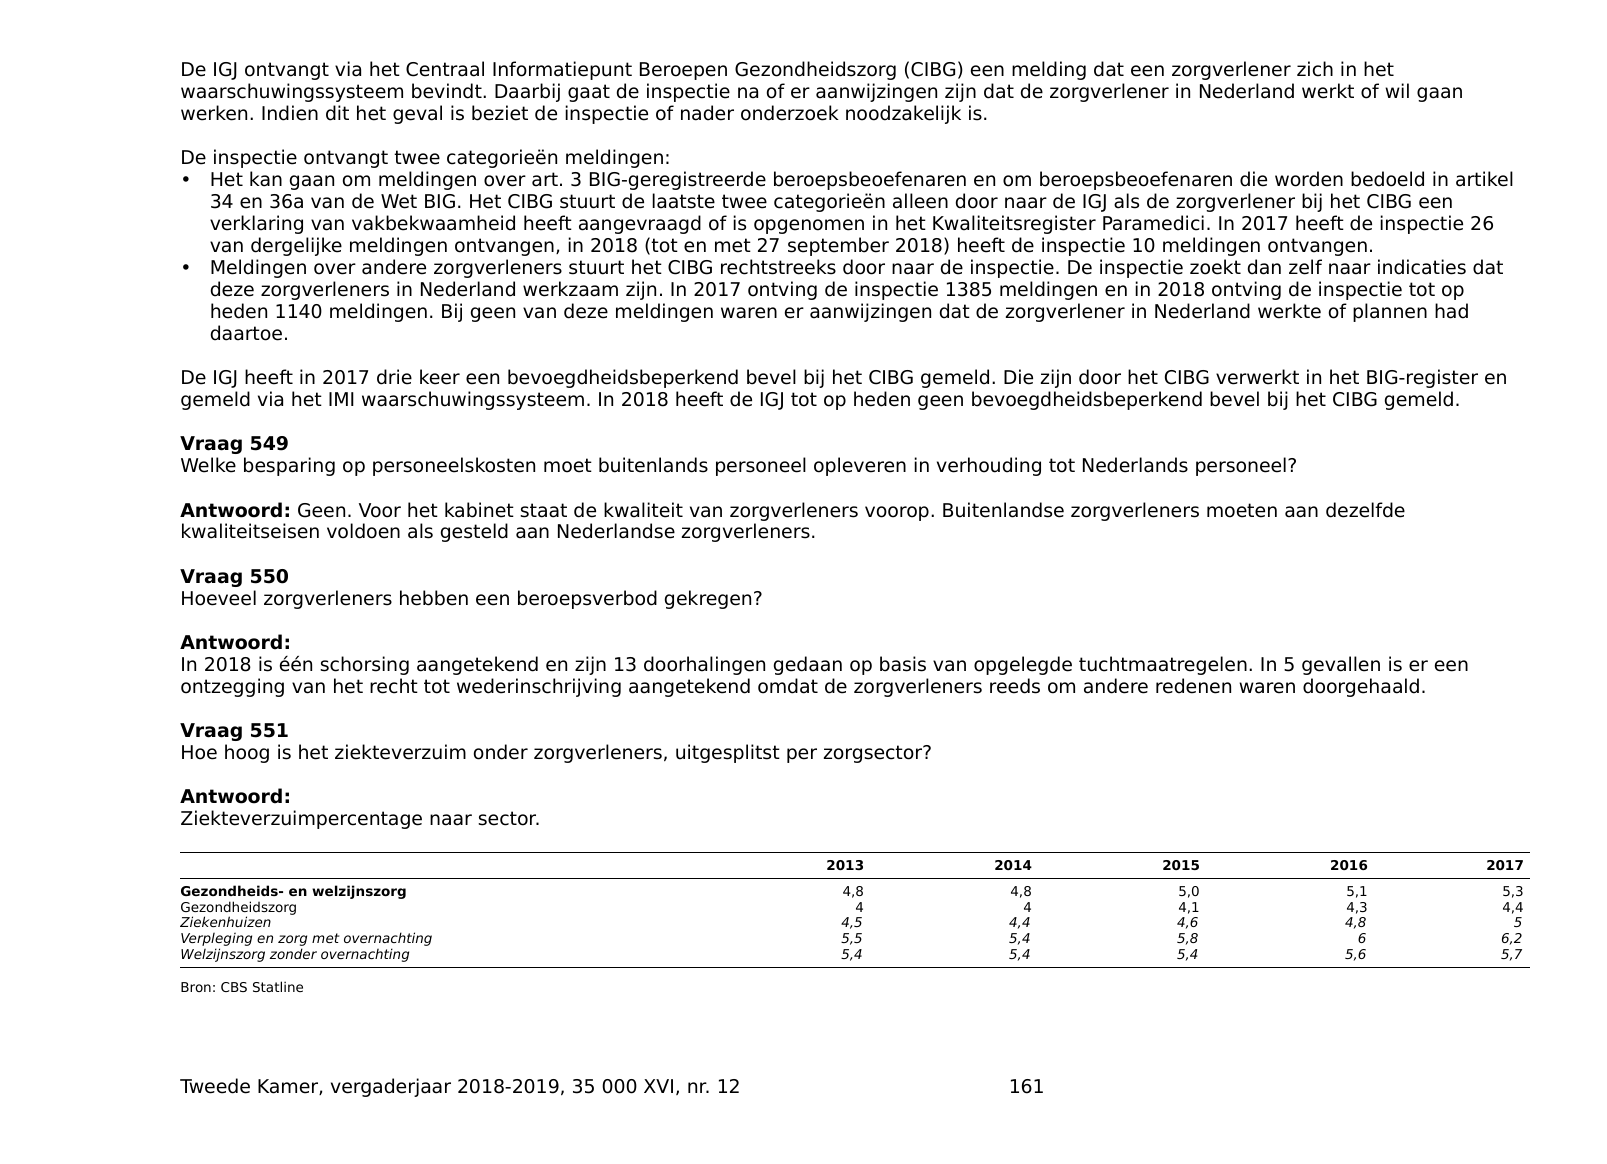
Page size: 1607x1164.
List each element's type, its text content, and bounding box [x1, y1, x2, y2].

text In 2018 is één schorsing aangetekend en zijn 13 doorhalingen gedaan op basis van opgelegde tuchtmaatregelen. In 5 gevallen is er een ontzegging van het recht tot wederinschrijving aangetekend omdat de zorgverleners reeds om andere redenen waren doorgehaald. [180, 654, 1529, 698]
table_cell 4 [702, 900, 870, 915]
text Vraag 550 [180, 566, 1529, 588]
table_header 2017 [1374, 853, 1529, 878]
table_cell Welzijnszorg zonder overnachting [180, 947, 702, 967]
text Antwoord: Geen. Voor het kabinet staat de kwaliteit van zorgverleners voorop. Buitenlandse zorgverleners moeten aan dezelfde kwaliteitseisen voldoen als gesteld aan Nederlandse zorgverleners. [180, 499, 1529, 543]
table_cell 5,4 [870, 947, 1038, 967]
table_cell 5,1 [1206, 879, 1373, 899]
table_cell 4 [870, 900, 1038, 915]
table_header [180, 853, 702, 878]
text • Het kan gaan om meldingen over art. 3 BIG-geregistreerde beroepsbeoefenaren en om beroepsbeoefenaren die worden bedoeld in artikel 34 en 36a van de Wet BIG. Het CIBG stuurt de laatste twee categorieën alleen door naar de IGJ als de zorgverlener bij het CIBG een verklaring van vakbekwaamheid heeft aangevraagd of is opgenomen in het Kwaliteitsregister Paramedici. In 2017 heeft de inspectie 26 van dergelijke meldingen ontvangen, in 2018 (tot en met 27 september 2018) heeft de inspectie 10 meldingen ontvangen. [180, 169, 1529, 257]
text Ziekteverzuimpercentage naar sector. [180, 808, 1529, 830]
table_cell 4,8 [1206, 915, 1373, 931]
table_header 2015 [1038, 853, 1206, 878]
text Hoe hoog is het ziekteverzuim onder zorgverleners, uitgesplitst per zorgsector? [180, 742, 1529, 764]
table_cell 5,7 [1374, 947, 1529, 967]
text De IGJ ontvangt via het Centraal Informatiepunt Beroepen Gezondheidszorg (CIBG) een melding dat een zorgverlener zich in het waarschuwingssysteem bevindt. Daarbij gaat de inspectie na of er aanwijzingen zijn dat de zorgverlener in Nederland werkt of wil gaan werken. Indien dit het geval is beziet de inspectie of nader onderzoek noodzakelijk is. [180, 59, 1529, 125]
table_cell 4,4 [1374, 900, 1529, 915]
text Hoeveel zorgverleners hebben een beroepsverbod gekregen? [180, 588, 1529, 609]
table_header 2013 [702, 853, 870, 878]
table_cell 5,6 [1206, 947, 1373, 967]
text Vraag 551 [180, 720, 1529, 742]
text Vraag 549 [180, 433, 1529, 455]
table_cell Ziekenhuizen [180, 915, 702, 931]
table_cell 4,3 [1206, 900, 1373, 915]
table_cell 4,5 [702, 915, 870, 931]
table_cell 5,4 [702, 947, 870, 967]
table_cell 6,2 [1374, 931, 1529, 947]
table_cell 4,6 [1038, 915, 1206, 931]
table_header 2014 [870, 853, 1038, 878]
table_cell 4,1 [1038, 900, 1206, 915]
table_cell 6 [1206, 931, 1373, 947]
text • Meldingen over andere zorgverleners stuurt het CIBG rechtstreeks door naar de inspectie. De inspectie zoekt dan zelf naar indicaties dat deze zorgverleners in Nederland werkzaam zijn. In 2017 ontving de inspectie 1385 meldingen en in 2018 ontving de inspectie tot op heden 1140 meldingen. Bij geen van deze meldingen waren er aanwijzingen dat de zorgverlener in Nederland werkte of plannen had daartoe. [180, 257, 1529, 345]
table_cell Bron: CBS Statline [180, 968, 1529, 996]
table_header 2016 [1206, 853, 1373, 878]
table_cell Gezondheids- en welzijnszorg [180, 879, 702, 899]
text Antwoord: [180, 786, 1529, 808]
text Welke besparing op personeelskosten moet buitenlands personeel opleveren in verhouding tot Nederlands personeel? [180, 455, 1529, 477]
table_cell 4,4 [870, 915, 1038, 931]
table_cell 4,8 [702, 879, 870, 899]
table_cell 5,3 [1374, 879, 1529, 899]
table_cell 5,5 [702, 931, 870, 947]
table_cell Gezondheidszorg [180, 900, 702, 915]
text De IGJ heeft in 2017 drie keer een bevoegdheidsbeperkend bevel bij het CIBG gemeld. Die zijn door het CIBG verwerkt in het BIG-register en gemeld via het IMI waarschuwingssysteem. In 2018 heeft de IGJ tot op heden geen bevoegdheidsbeperkend bevel bij het CIBG gemeld. [180, 367, 1529, 411]
table_cell 5,4 [870, 931, 1038, 947]
table_cell 5,0 [1038, 879, 1206, 899]
text Antwoord: [180, 632, 1529, 654]
text De inspectie ontvangt twee categorieën meldingen: [180, 147, 1529, 169]
table_cell Verpleging en zorg met overnachting [180, 931, 702, 947]
table_cell 5 [1374, 915, 1529, 931]
table_cell 4,8 [870, 879, 1038, 899]
table_cell 5,8 [1038, 931, 1206, 947]
table_cell 5,4 [1038, 947, 1206, 967]
